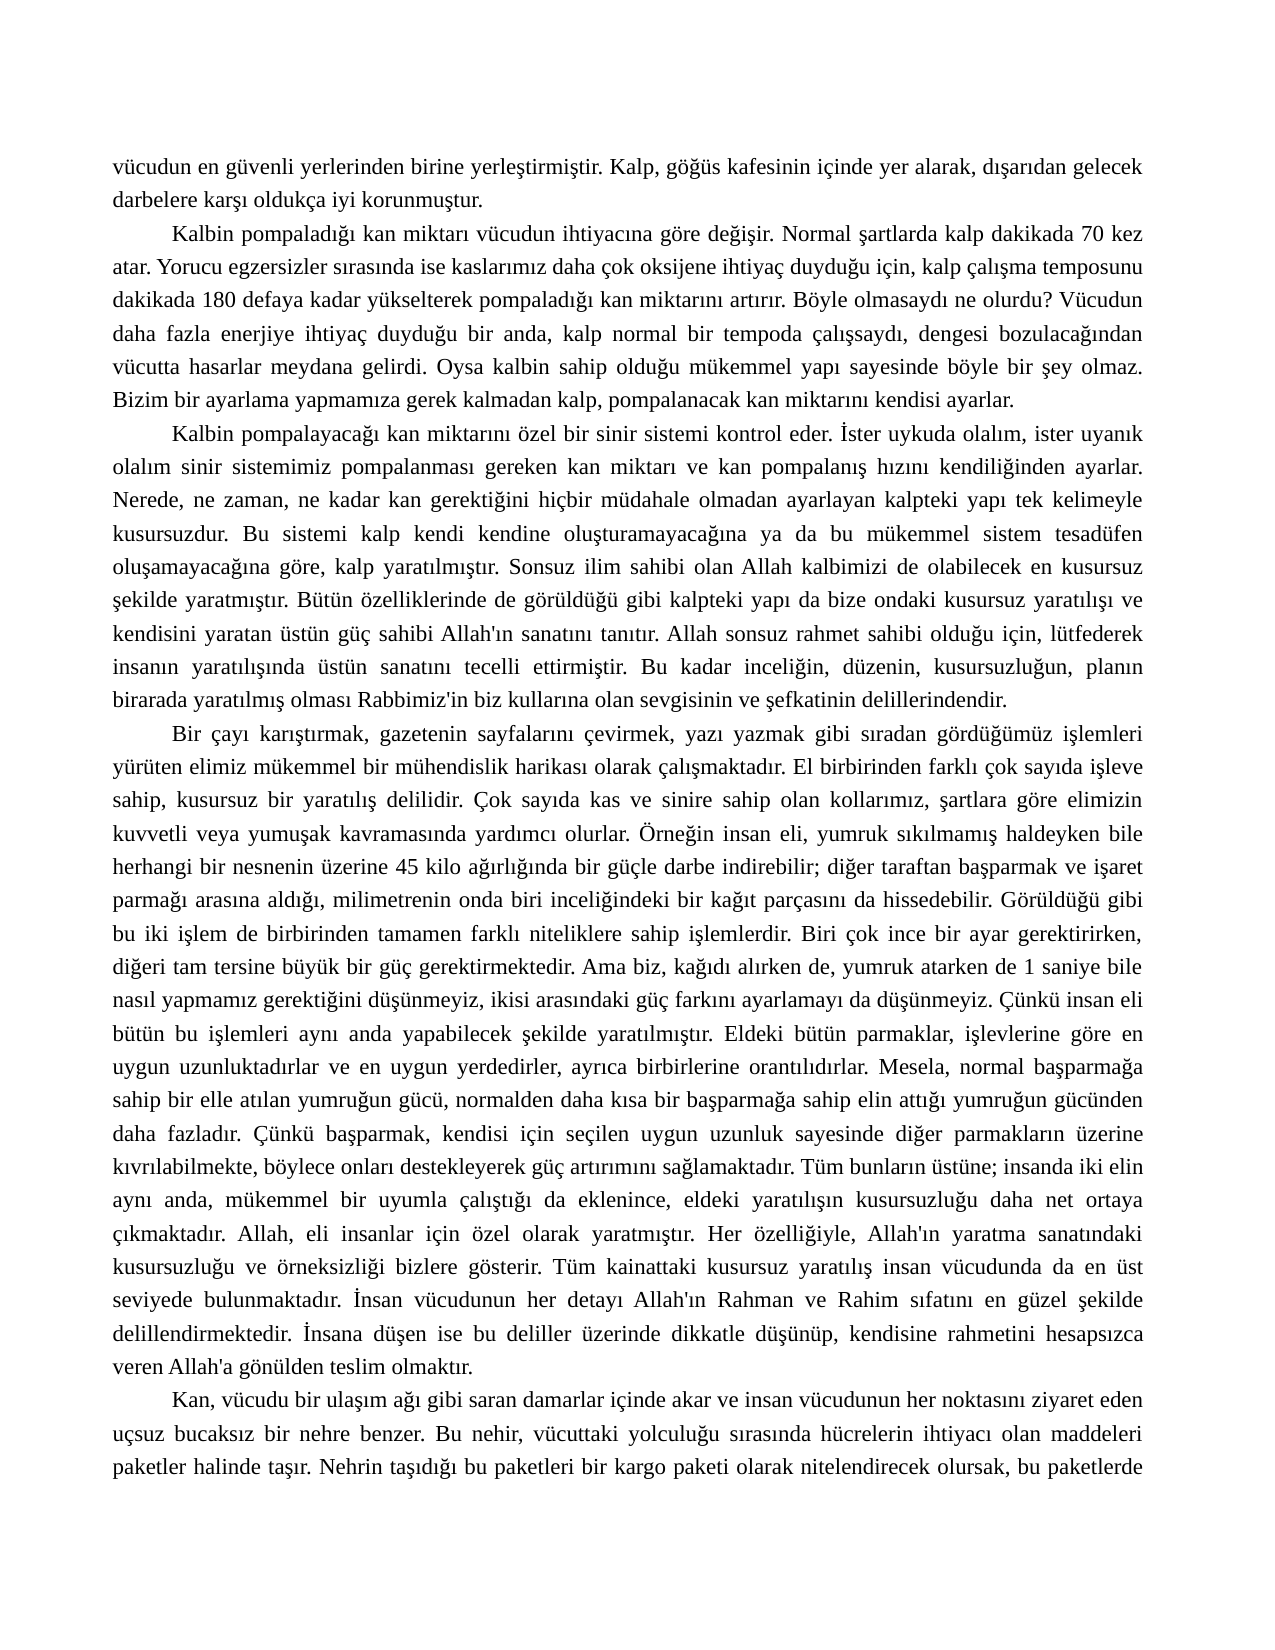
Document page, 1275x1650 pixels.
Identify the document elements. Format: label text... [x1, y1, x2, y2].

text Kalbin pompaladığı kan miktarı vücudun ihtiyacına göre değişir. Normal şartlarda kalp dakikada 70 kez atar. Yorucu egzersizler sırasında ise kaslarımız daha çok oksijene ihtiyaç duyduğu için, kalp çalışma temposunu dakikada 180 defaya kadar yükselterek pompaladığı kan miktarını artırır. Böyle olmasaydı ne olurdu? Vücudun daha fazla enerjiye ihtiyaç duyduğu bir anda, kalp normal bir tempoda çalışsaydı, dengesi bozulacağından vücutta hasarlar meydana gelirdi. Oysa kalbin sahip olduğu mükemmel yapı sayesinde böyle bir şey olmaz. Bizim bir ayarlama yapmamıza gerek kalmadan kalp, pompalanacak kan miktarını kendisi ayarlar. [112, 214, 1145, 414]
text Kalbin pompalayacağı kan miktarını özel bir sinir sistemi kontrol eder. İster uykuda olalım, ister uyanık olalım sinir sistemimiz pompalanması gereken kan miktarı ve kan pompalanış hızını kendiliğinden ayarlar. Nerede, ne zaman, ne kadar kan gerektiğini hiçbir müdahale olmadan ayarlayan kalpteki yapı tek kelimeyle kusursuzdur. Bu sistemi kalp kendi kendine oluşturamayacağına ya da bu mükemmel sistem tesadüfen oluşamayacağına göre, kalp yaratılmıştır. Sonsuz ilim sahibi olan Allah kalbimizi de olabilecek en kusursuz şekilde yaratmıştır. Bütün özelliklerinde de görüldüğü gibi kalpteki yapı da bize ondaki kusursuz yaratılışı ve kendisini yaratan üstün güç sahibi Allah'ın sanatını tanıtır. Allah sonsuz rahmet sahibi olduğu için, lütfederek insanın yaratılışında üstün sanatını tecelli ettirmiştir. Bu kadar inceliğin, düzenin, kusursuzluğun, planın birarada yaratılmış olması Rabbimiz'in biz kullarına olan sevgisinin ve şefkatinin delillerindendir. [112, 414, 1145, 714]
text Bir çayı karıştırmak, gazetenin sayfalarını çevirmek, yazı yazmak gibi sıradan gördüğümüz işlemleri yürüten elimiz mükemmel bir mühendislik harikası olarak çalışmaktadır. El birbirinden farklı çok sayıda işleve sahip, kusursuz bir yaratılış delilidir. Çok sayıda kas ve sinire sahip olan kollarımız, şartlara göre elimizin kuvvetli veya yumuşak kavramasında yardımcı olurlar. Örneğin insan eli, yumruk sıkılmamış haldeyken bile herhangi bir nesnenin üzerine 45 kilo ağırlığında bir güçle darbe indirebilir; diğer taraftan başparmak ve işaret parmağı arasına aldığı, milimetrenin onda biri inceliğindeki bir kağıt parçasını da hissedebilir. Görüldüğü gibi bu iki işlem de birbirinden tamamen farklı niteliklere sahip işlemlerdir. Biri çok ince bir ayar gerektirirken, diğeri tam tersine büyük bir güç gerektirmektedir. Ama biz, kağıdı alırken de, yumruk atarken de 1 saniye bile nasıl yapmamız gerektiğini düşünmeyiz, ikisi arasındaki güç farkını ayarlamayı da düşünmeyiz. Çünkü insan eli bütün bu işlemleri aynı anda yapabilecek şekilde yaratılmıştır. Eldeki bütün parmaklar, işlevlerine göre en uygun uzunluktadırlar ve en uygun yerdedirler, ayrıca birbirlerine orantılıdırlar. Mesela, normal başparmağa sahip bir elle atılan yumruğun gücü, normalden daha kısa bir başparmağa sahip elin attığı yumruğun gücünden daha fazladır. Çünkü başparmak, kendisi için seçilen uygun uzunluk sayesinde diğer parmakların üzerine kıvrılabilmekte, böylece onları destekleyerek güç artırımını sağlamaktadır. Tüm bunların üstüne; insanda iki elin aynı anda, mükemmel bir uyumla çalıştığı da eklenince, eldeki yaratılışın kusursuzluğu daha net ortaya çıkmaktadır. Allah, eli insanlar için özel olarak yaratmıştır. Her özelliğiyle, Allah'ın yaratma sanatındaki kusursuzluğu ve örneksizliği bizlere gösterir. Tüm kainattaki kusursuz yaratılış insan vücudunda da en üst seviyede bulunmaktadır. İnsan vücudunun her detayı Allah'ın Rahman ve Rahim sıfatını en güzel şekilde delillendirmektedir. İnsana düşen ise bu deliller üzerinde dikkatle düşünüp, kendisine rahmetini hesapsızca veren Allah'a gönülden teslim olmaktır. [112, 714, 1145, 1381]
text Kan, vücudu bir ulaşım ağı gibi saran damarlar içinde akar ve insan vücudunun her noktasını ziyaret eden uçsuz bucaksız bir nehre benzer. Bu nehir, vücuttaki yolculuğu sırasında hücrelerin ihtiyacı olan maddeleri paketler halinde taşır. Nehrin taşıdığı bu paketleri bir kargo paketi olarak nitelendirecek olursak, bu paketlerde [112, 1381, 1145, 1481]
text vücudun en güvenli yerlerinden birine yerleştirmiştir. Kalp, göğüs kafesinin içinde yer alarak, dışarıdan gelecek darbelere karşı oldukça iyi korunmuştur. [112, 148, 1145, 214]
